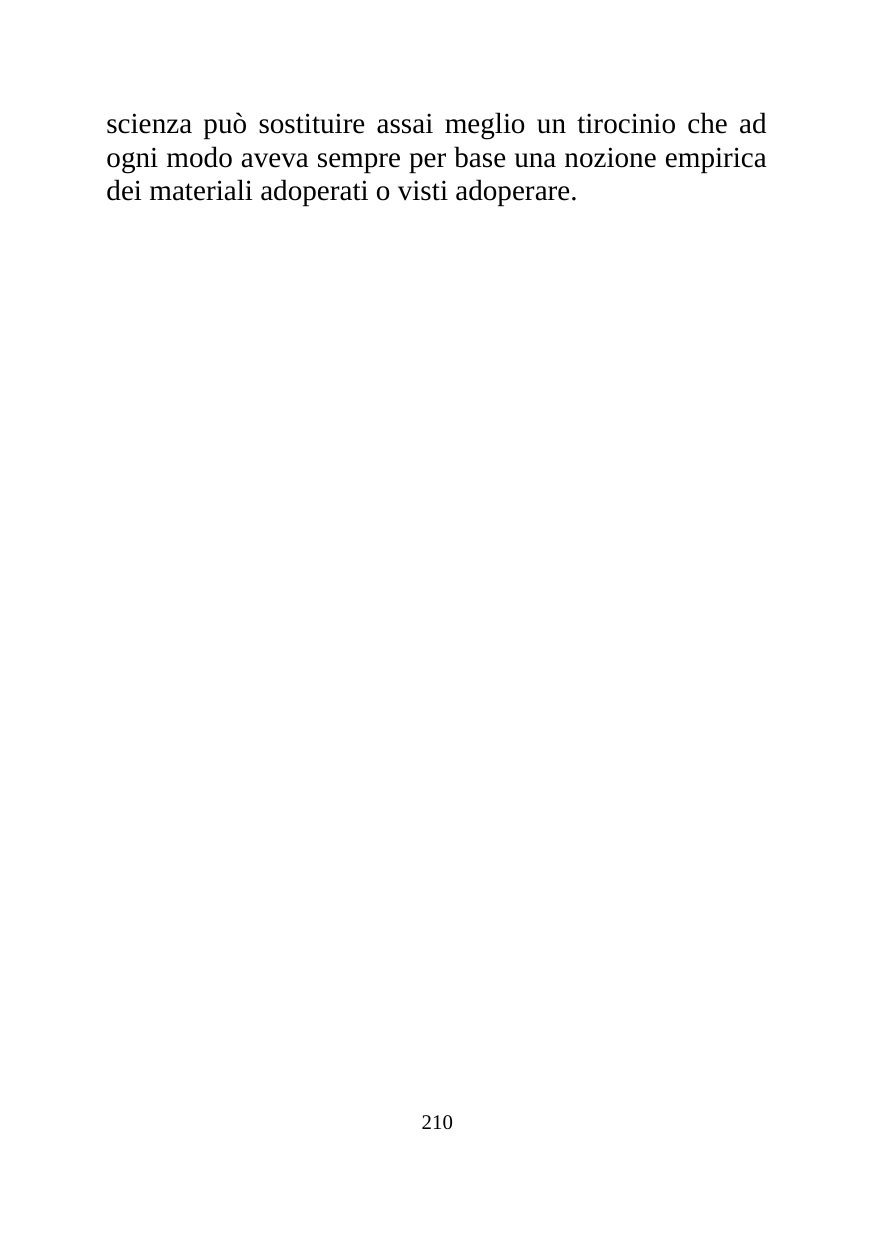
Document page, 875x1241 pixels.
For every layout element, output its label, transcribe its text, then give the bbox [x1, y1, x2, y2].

text scienza può sostituire assai meglio un tirocinio che ad ogni modo aveva sempre per base una nozione empirica dei materiali adoperati o visti adoperare. [106, 106, 768, 207]
